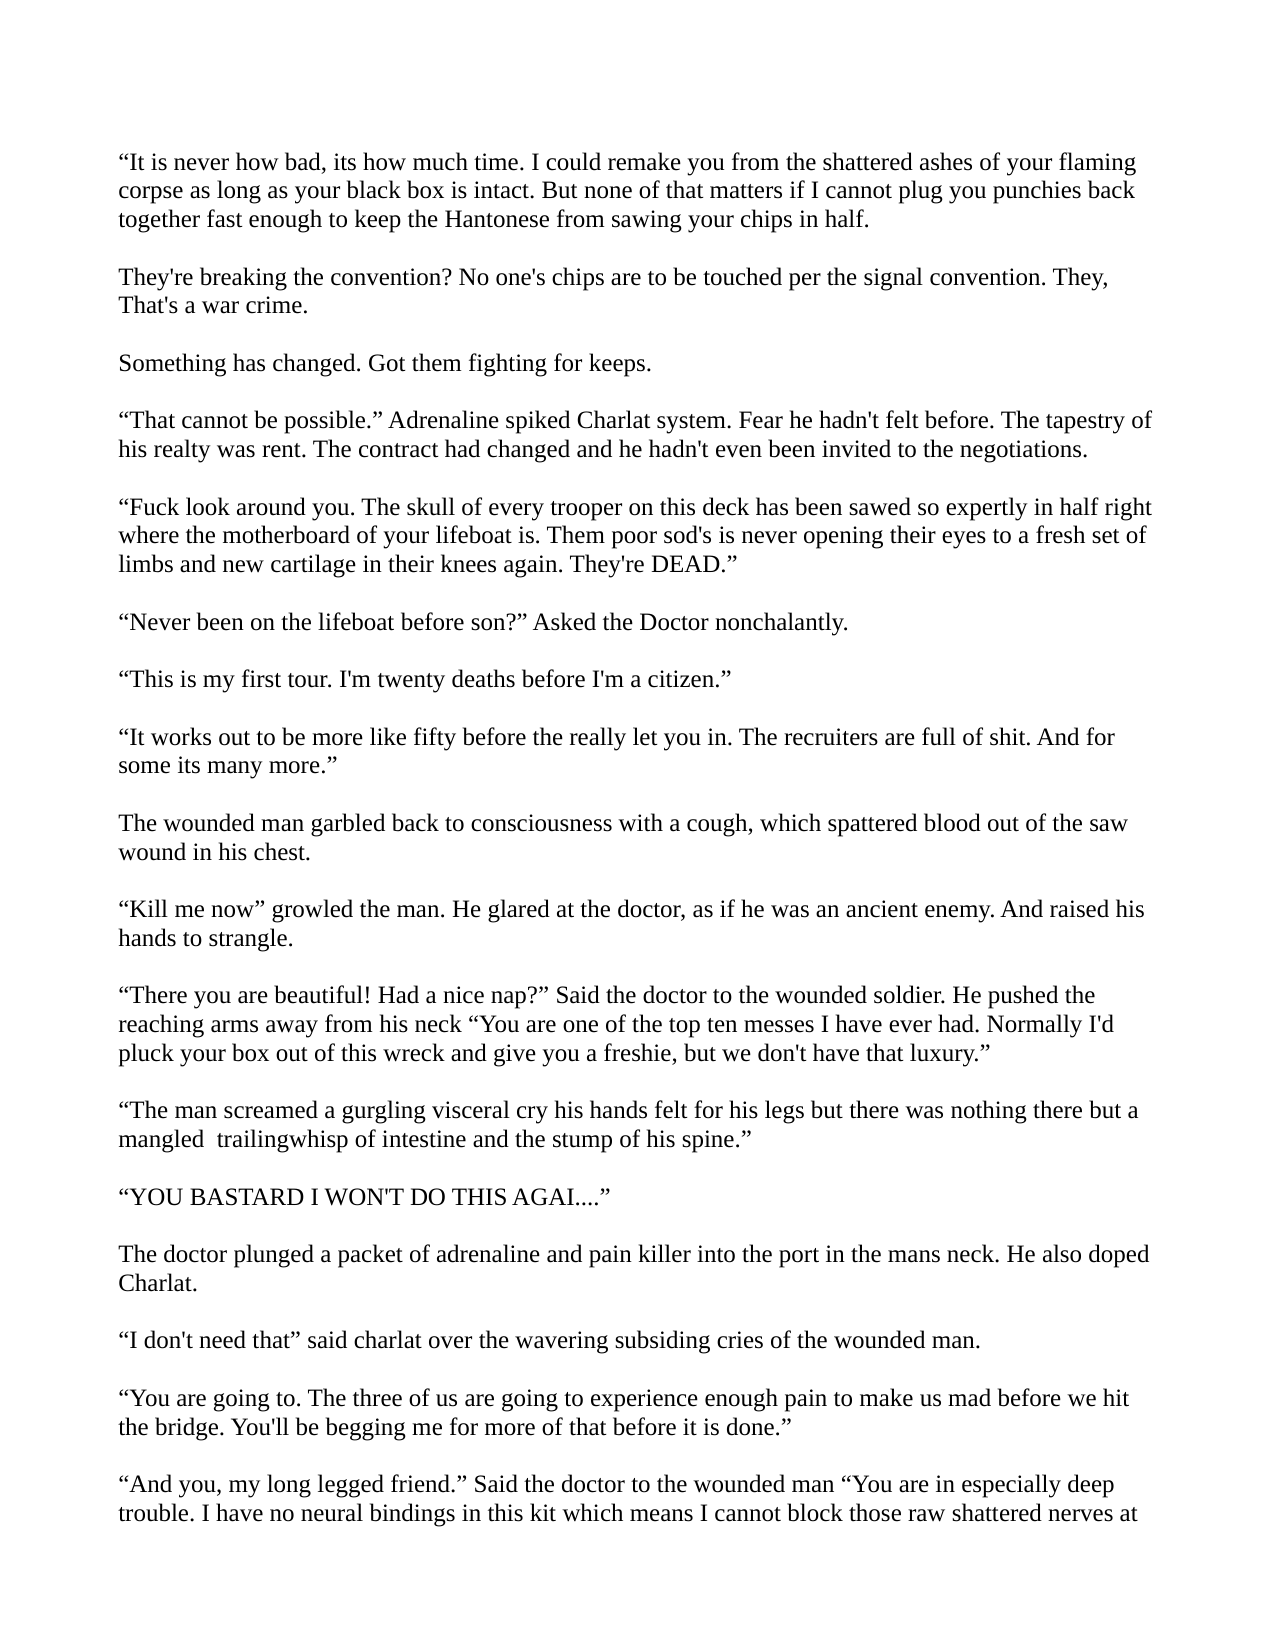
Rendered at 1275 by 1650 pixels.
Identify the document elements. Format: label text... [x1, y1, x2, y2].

text “This is my first tour. I'm twenty deaths before I'm a citizen.” [118, 664, 1157, 693]
text “I don't need that” said charlat over the wavering subsiding cries of the wounded man. [118, 1326, 1157, 1354]
text They're breaking the convention? No one's chips are to be touched per the signal convention. They, That's a war crime. Something has changed. Got them fighting for keeps. [118, 262, 1157, 377]
text The wounded man garbled back to consciousness with a cough, which spattered blood out of the saw wound in his chest. “Kill me now” growled the man. He glared at the doctor, as if he was an ancient enemy. And raised his hands to strangle. “There you are beautiful! Had a nice nap?” Said the doctor to the wounded soldier. He pushed the reaching arms away from his neck “You are one of the top ten messes I have ever had. Normally I'd pluck your box out of this wreck and give you a freshie, but we don't have that luxury.” [118, 808, 1157, 1067]
text “That cannot be possible.” Adrenaline spiked Charlat system. Fear he hadn't felt before. The tapestry of his realty was rent. The contract had changed and he hadn't even been invited to the negotiations. [118, 406, 1157, 463]
text “The man screamed a gurgling visceral cry his hands felt for his legs but there was nothing there but a mangled trailingwhisp of intestine and the stump of his spine.” [118, 1096, 1157, 1153]
text “YOU BASTARD I WON'T DO THIS AGAI....” [118, 1182, 1157, 1211]
text The doctor plunged a packet of adrenaline and pain killer into the port in the mans neck. He also doped Charlat. [118, 1239, 1157, 1297]
text “Fuck look around you. The skull of every trooper on this deck has been sawed so expertly in half right where the motherboard of your lifeboat is. Them poor sod's is never opening their eyes to a fresh set of limbs and new cartilage in their knees again. They're DEAD.” [118, 463, 1157, 578]
text “Never been on the lifeboat before son?” Asked the Doctor nonchalantly. [118, 607, 1157, 636]
text “You are going to. The three of us are going to experience enough pain to make us mad before we hit the bridge. You'll be begging me for more of that before it is done.” “And you, my long legged friend.” Said the doctor to the wounded man “You are in especially deep trouble. I have no neural bindings in this kit which means I cannot block those raw shattered nerves at [118, 1383, 1157, 1527]
text “It is never how bad, its how much time. I could remake you from the shattered ashes of your flaming corpse as long as your black box is intact. But none of that matters if I cannot plug you punchies back together fast enough to keep the Hantonese from sawing your chips in half. [118, 147, 1157, 233]
text “It works out to be more like fifty before the really let you in. The recruiters are full of shit. And for some its many more.” [118, 722, 1157, 779]
